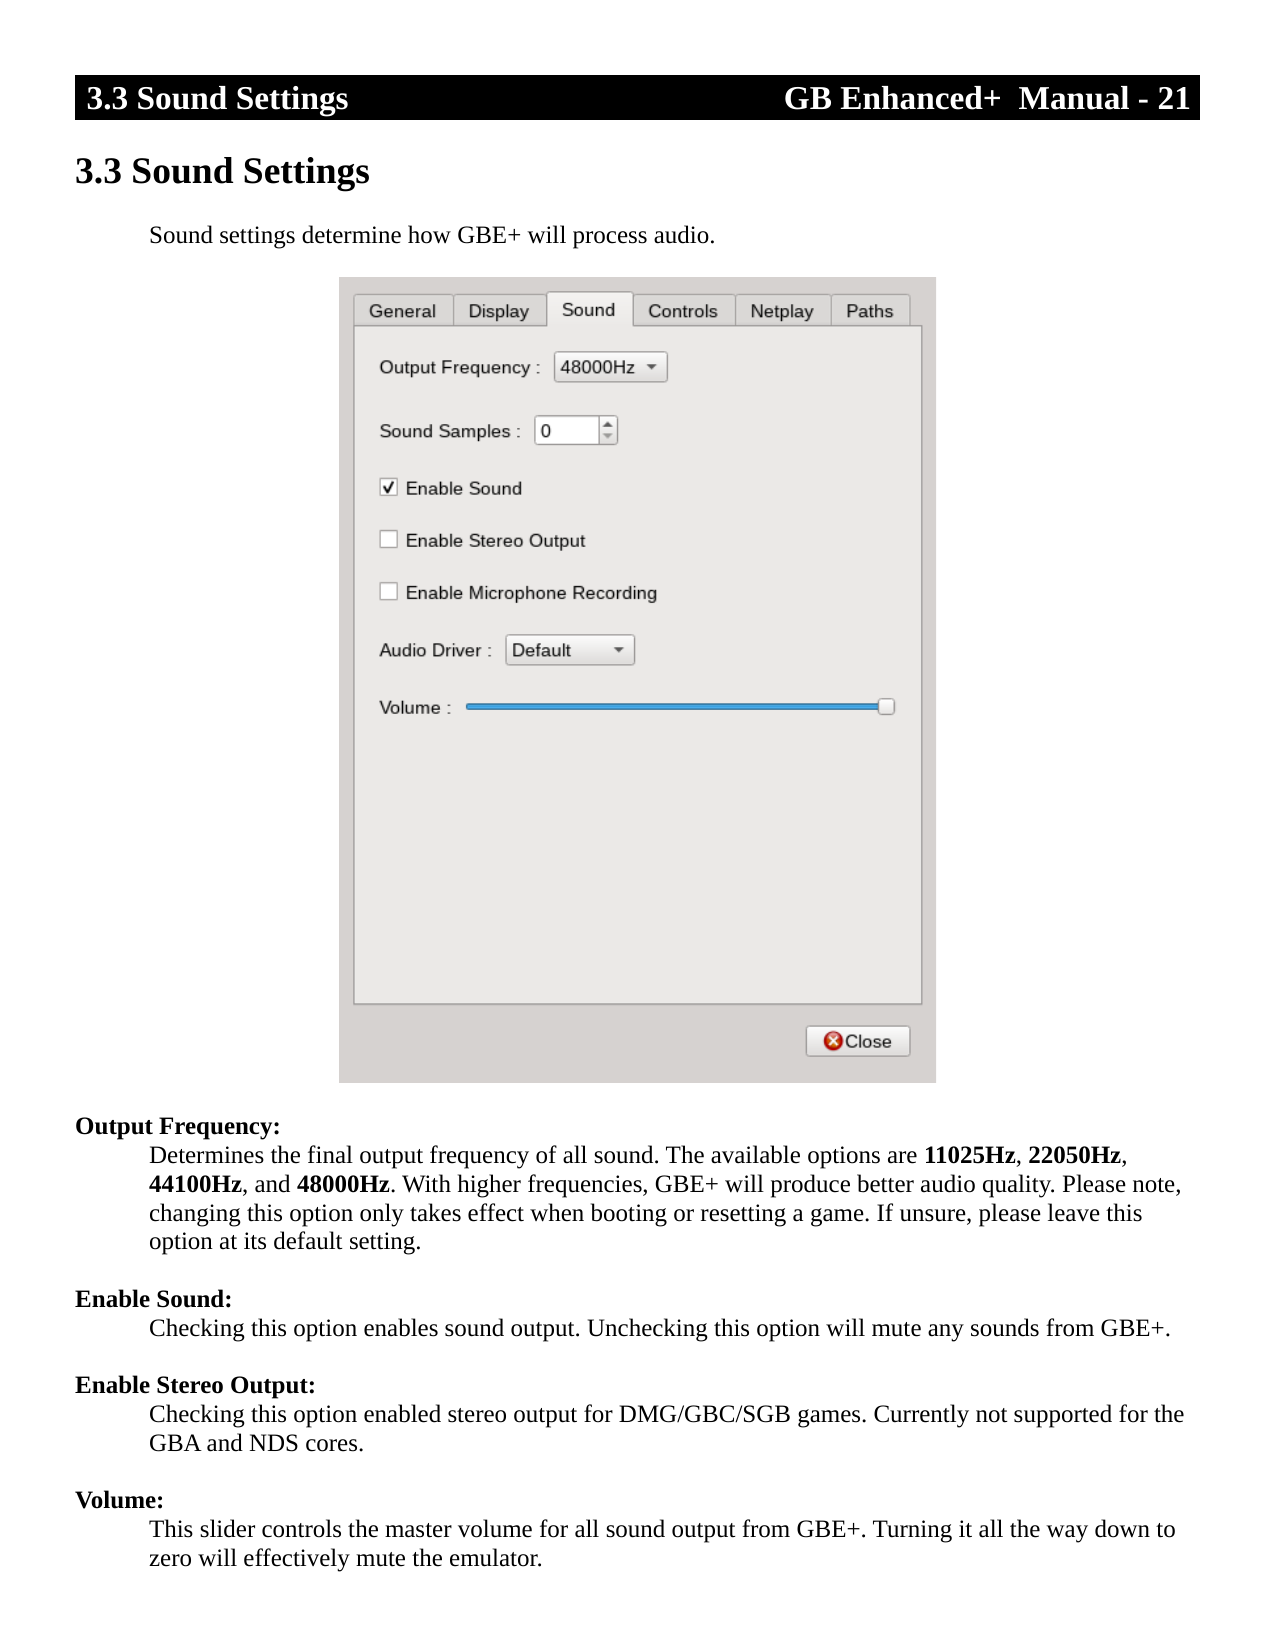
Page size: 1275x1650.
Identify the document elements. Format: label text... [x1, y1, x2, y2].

text 3.3 Sound Settings [75, 148, 1200, 191]
text 3.3 Sound Settings GB Enhanced+ Manual - 21 [75, 75, 1200, 119]
text Determines the final output frequency of all sound. The available options are 11025Hz, 22050Hz, 44100Hz, and 48000Hz. With higher frequencies, GBE+ will produce better audio quality. Please note, changing this option only takes effect when booting or resetting a game. If unsure, please leave this option at its default setting. [75, 1140, 1200, 1255]
text Enable Stereo Output: [75, 1370, 1200, 1399]
text Output Frequency: [75, 1111, 1200, 1140]
text Checking this option enabled stereo output for DMG/GBC/SGB games. Currently not supported for the GBA and NDS cores. [75, 1399, 1200, 1456]
text Sound settings determine how GBE+ will process audio. [75, 220, 1200, 249]
text Checking this option enables sound output. Unchecking this option will mute any sounds from GBE+. [75, 1313, 1200, 1341]
text This slider controls the master volume for all sound output from GBE+. Turning it all the way down to zero will effectively mute the emulator. [75, 1514, 1200, 1571]
text Enable Sound: [75, 1284, 1200, 1313]
text Volume: [75, 1485, 1200, 1514]
picture [339, 277, 937, 1083]
